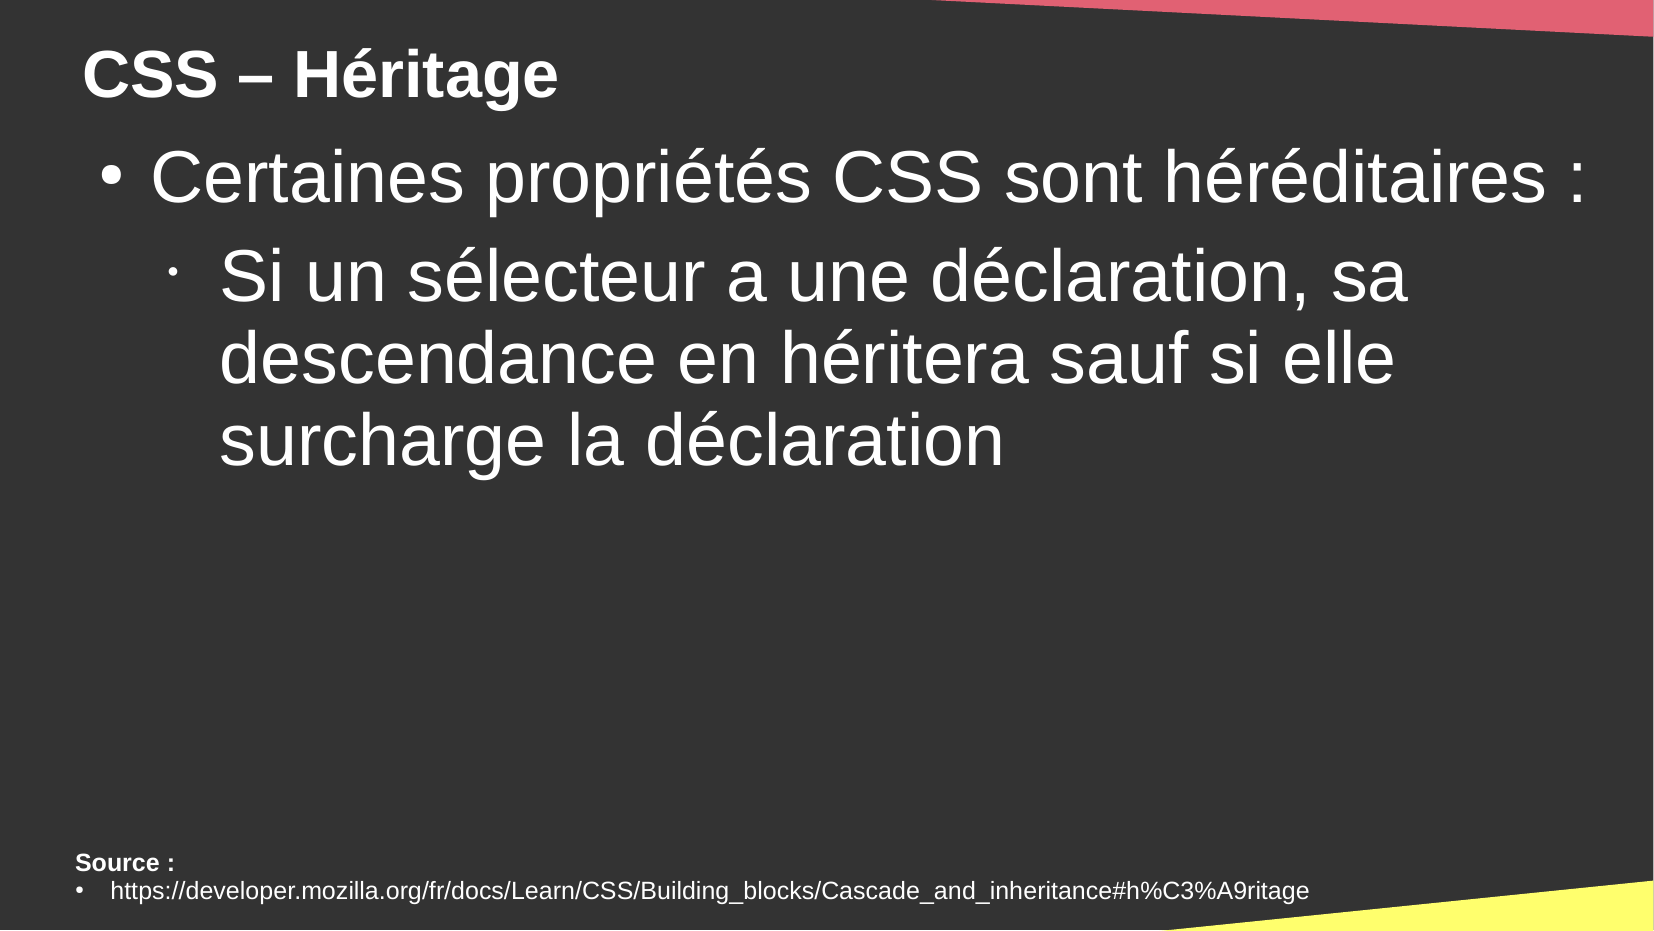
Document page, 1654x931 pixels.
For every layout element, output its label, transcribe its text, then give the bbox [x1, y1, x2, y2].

text_box [931, 0, 1654, 37]
list Certaines propriétés CSS sont héréditaires : Si un sélecteur a une déclaration, sa descendance en héritera sauf si elle surcharge la déclaration [80, 135, 1605, 507]
text_box [1159, 880, 1654, 931]
text_box Source : https://developer.mozilla.org/fr/docs/Learn/CSS/Building_blocks/Cascade_and_inheritance#h%C3%A9ritage [60, 841, 1546, 913]
title CSS – Héritage [82, 37, 1571, 122]
